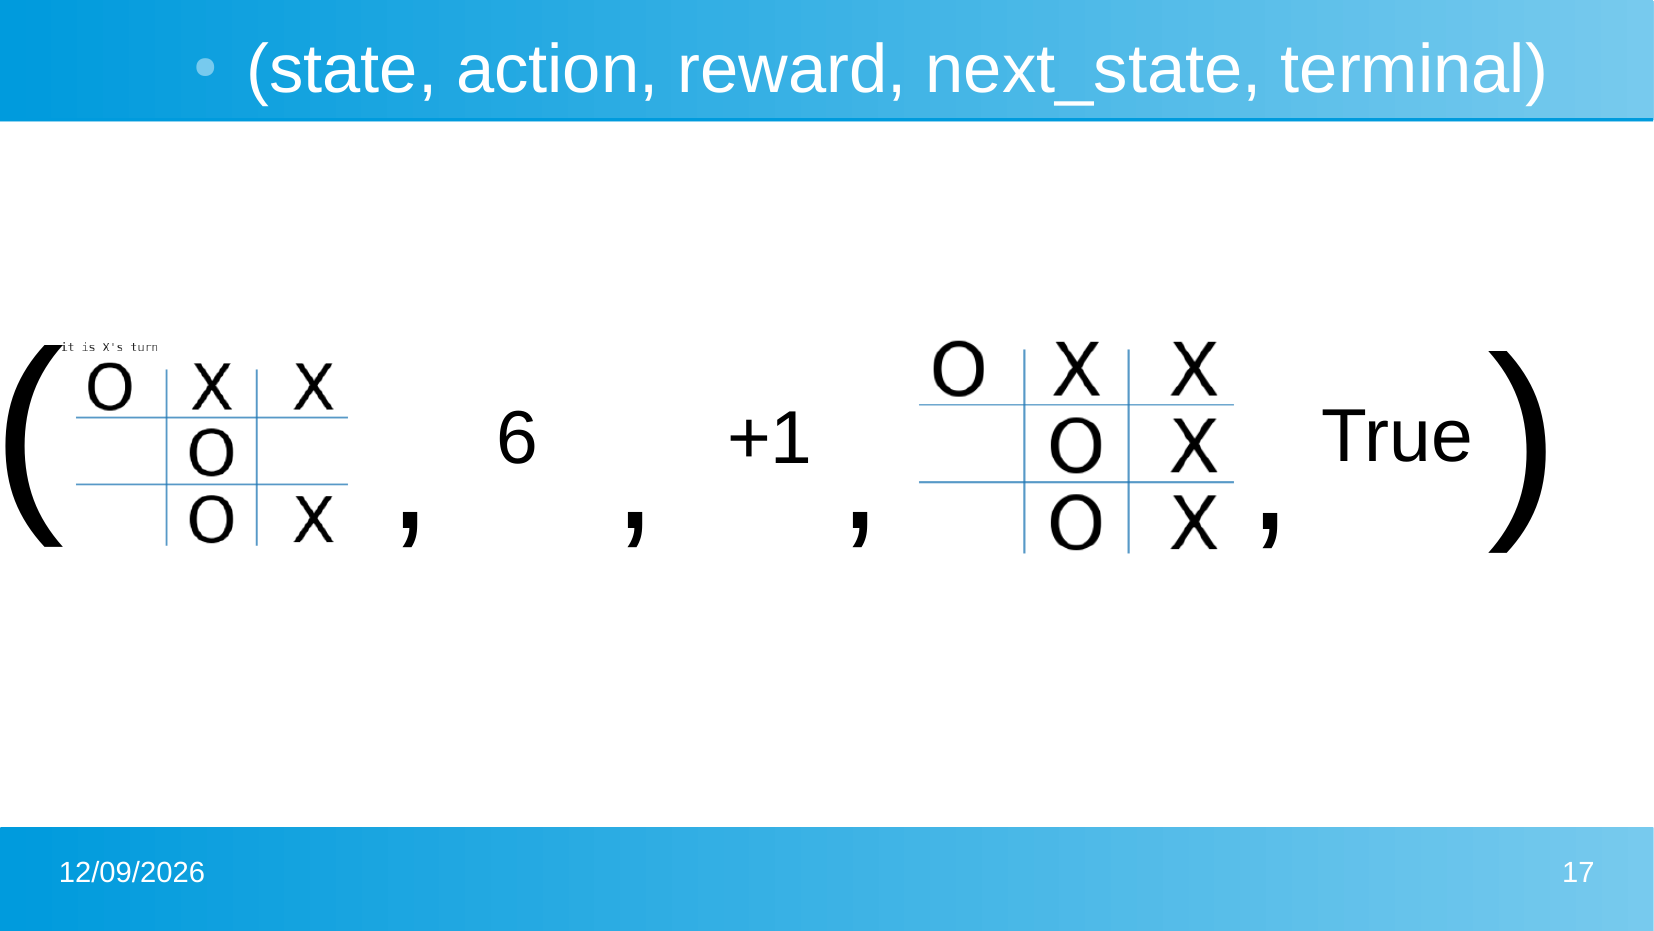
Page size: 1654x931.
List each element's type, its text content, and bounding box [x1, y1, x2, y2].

text_box ) [1473, 305, 1576, 563]
picture [54, 337, 376, 563]
text_box , [1234, 385, 1307, 569]
text_box , [375, 385, 447, 568]
text_box ( [0, 298, 80, 556]
title (state, action, reward, next_state, terminal) [59, 29, 1595, 108]
text_box +1 [712, 388, 825, 488]
text_box , [825, 385, 897, 568]
text_box True [1307, 385, 1473, 485]
text_box , [600, 385, 672, 568]
picture [900, 334, 1251, 563]
text_box 6 [481, 388, 554, 488]
